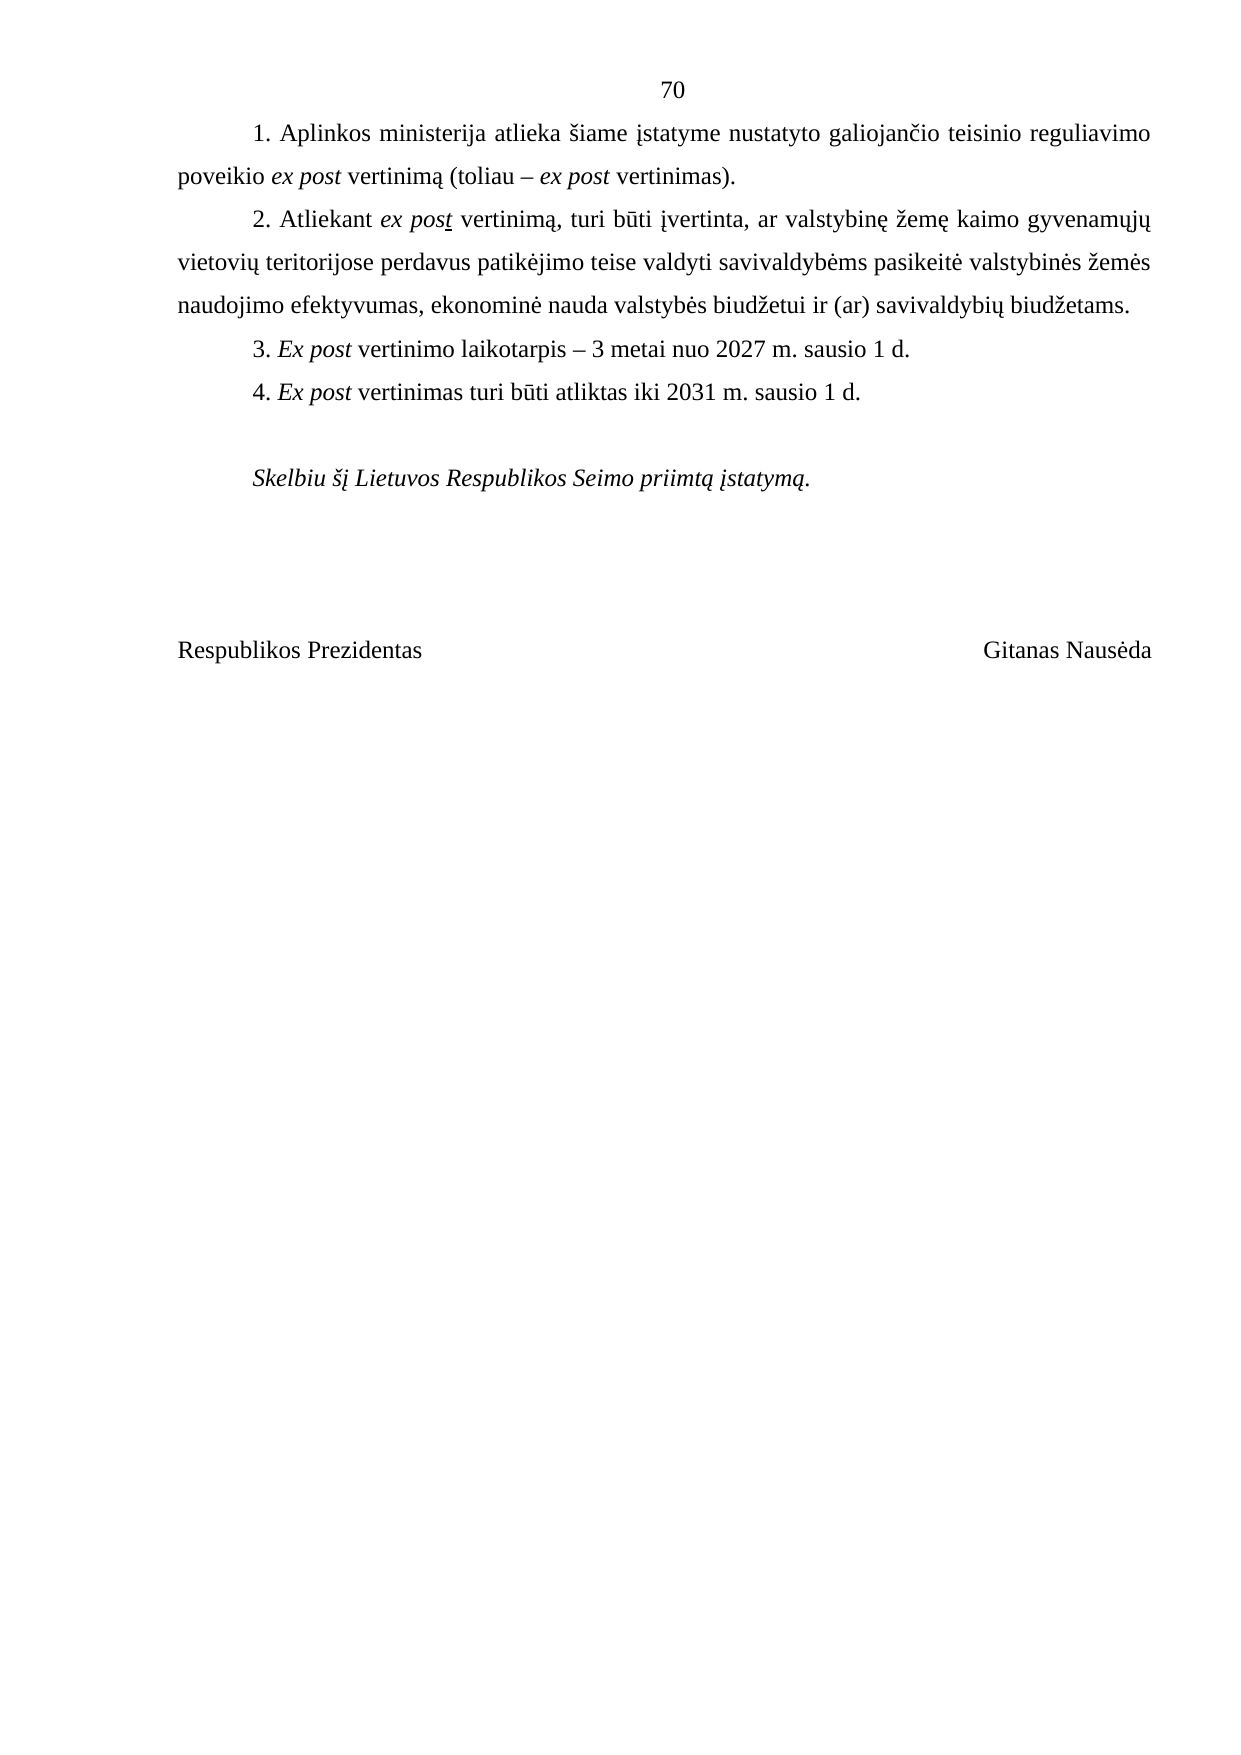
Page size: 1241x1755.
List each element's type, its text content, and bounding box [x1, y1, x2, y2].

text 4. Ex post vertinimas turi būti atliktas iki 2031 m. sausio 1 d. [177, 377, 1152, 406]
text 2. Atliekant ex post vertinimą, turi būti įvertinta, ar valstybinę žemę kaimo gyvenamųjų vietovių teritorijose perdavus patikėjimo teise valdyti savivaldybėms pasikeitė valstybinės žemės naudojimo efektyvumas, ekonominė nauda valstybės biudžetui ir (ar) savivaldybių biudžetams. [177, 204, 1152, 319]
text Respublikos Prezidentas Gitanas Nausėda [177, 636, 1152, 664]
text Skelbiu šį Lietuvos Respublikos Seimo priimtą įstatymą. [177, 463, 1152, 492]
text 1. Aplinkos ministerija atlieka šiame įstatyme nustatyto galiojančio teisinio reguliavimo poveikio ex post vertinimą (toliau – ex post vertinimas). [177, 118, 1152, 190]
text 3. Ex post vertinimo laikotarpis – 3 metai nuo 2027 m. sausio 1 d. [177, 334, 1152, 362]
